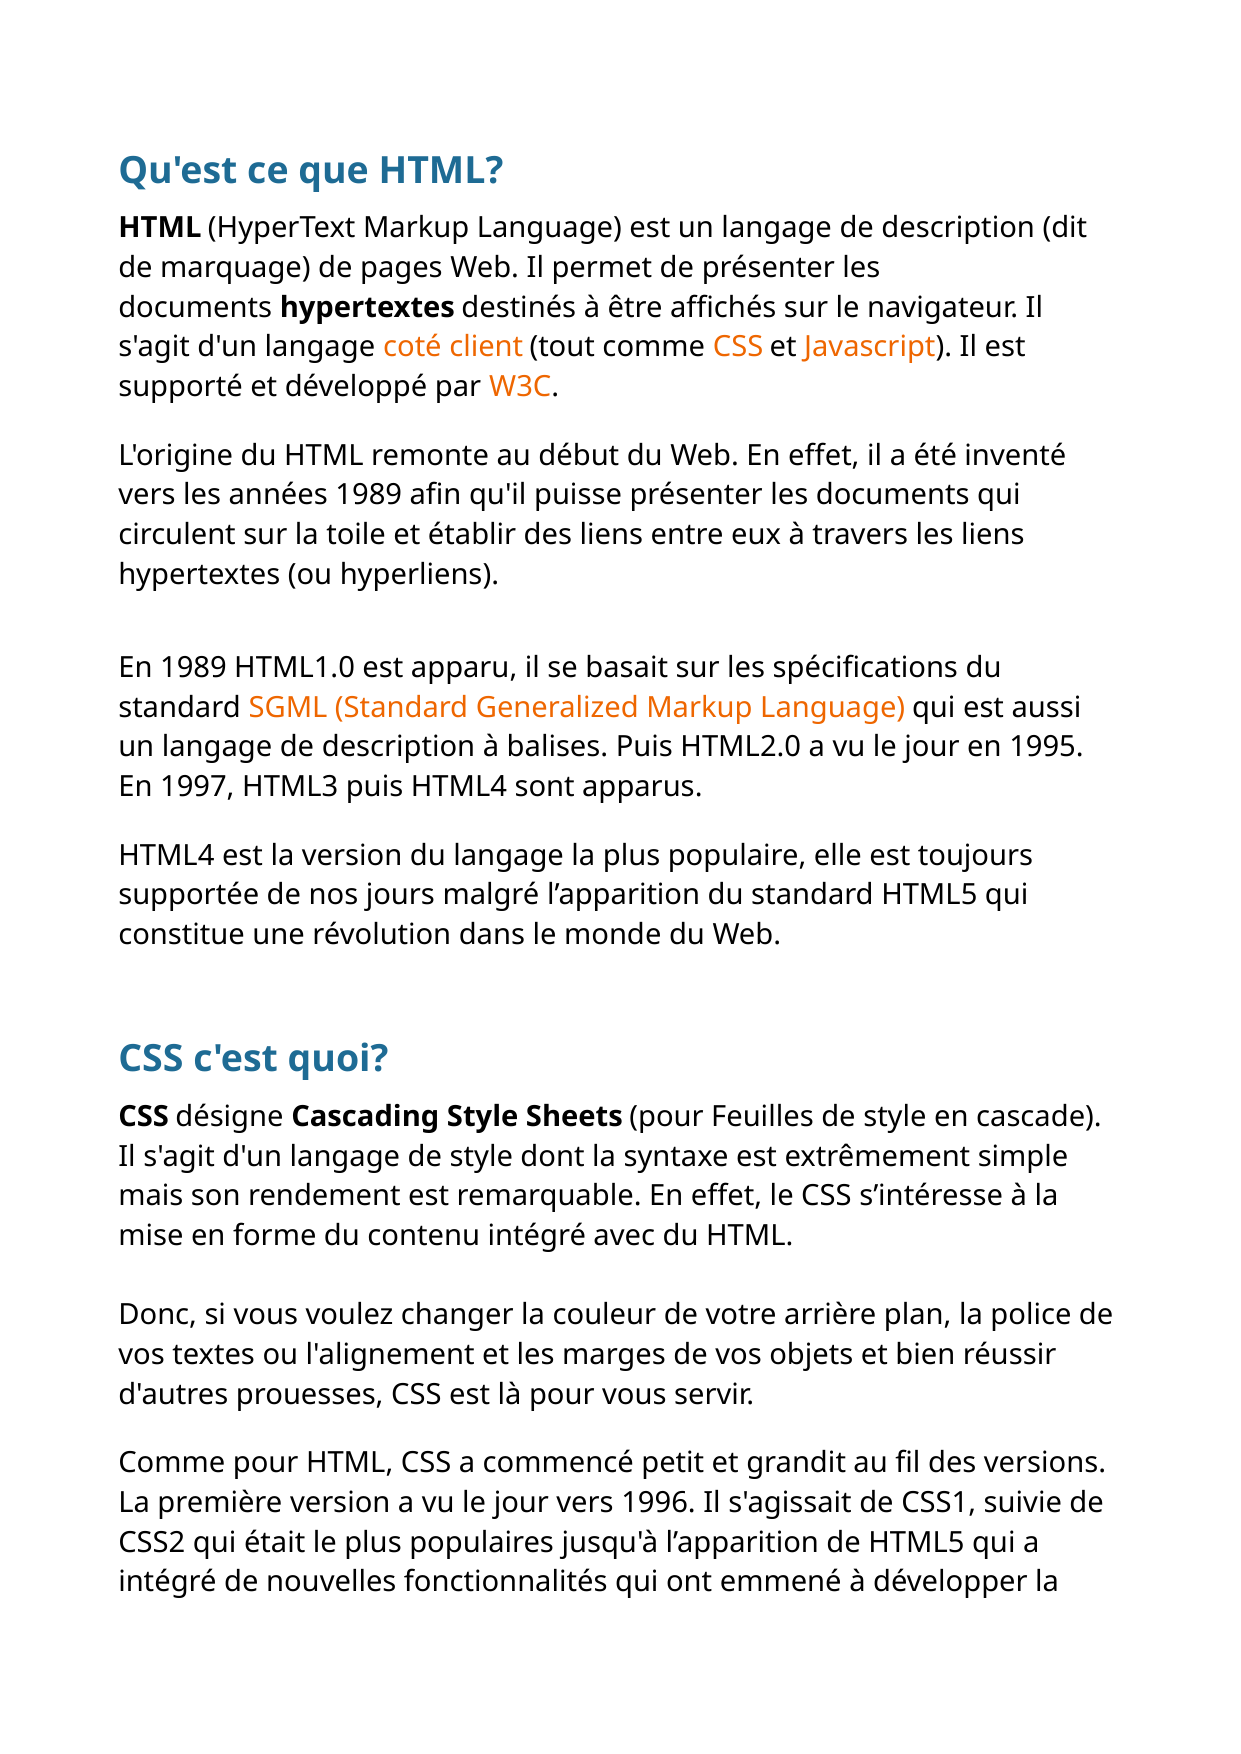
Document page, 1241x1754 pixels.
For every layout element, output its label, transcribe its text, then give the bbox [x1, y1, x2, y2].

text CSS désigne Cascading Style Sheets (pour Feuilles de style en cascade). Il s'agit d'un langage de style dont la syntaxe est extrêmement simple mais son rendement est remarquable. En effet, le CSS s’intéresse à la mise en forme du contenu intégré avec du HTML. [118, 1095, 1122, 1254]
subtitle Qu'est ce que HTML? [118, 143, 1122, 194]
text HTML (HyperText Markup Language) est un langage de description (dit de marquage) de pages Web. Il permet de présenter les documents hypertextes destinés à être affichés sur le navigateur. Il s'agit d'un langage coté client (tout comme CSS et Javascript). Il est supporté et développé par W3C. L'origine du HTML remonte au début du Web. En effet, il a été inventé vers les années 1989 afin qu'il puisse présenter les documents qui circulent sur la toile et établir des liens entre eux à travers les liens hypertextes (ou hyperliens). [118, 207, 1122, 593]
text En 1989 HTML1.0 est apparu, il se basait sur les spécifications du standard SGML (Standard Generalized Markup Language) qui est aussi un langage de description à balises. Puis HTML2.0 a vu le jour en 1995. En 1997, HTML3 puis HTML4 sont apparus. HTML4 est la version du langage la plus populaire, elle est toujours supportée de nos jours malgré l’apparition du standard HTML5 qui constitue une révolution dans le monde du Web. [118, 646, 1122, 953]
subtitle CSS c'est quoi? [118, 1032, 1122, 1083]
text Donc, si vous voulez changer la couleur de votre arrière plan, la police de vos textes ou l'alignement et les marges de vos objets et bien réussir d'autres prouesses, CSS est là pour vous servir. Comme pour HTML, CSS a commencé petit et grandit au fil des versions. La première version a vu le jour vers 1996. Il s'agissait de CSS1, suivie de CSS2 qui était le plus populaires jusqu'à l’apparition de HTML5 qui a intégré de nouvelles fonctionnalités qui ont emmené à développer la [118, 1294, 1122, 1600]
